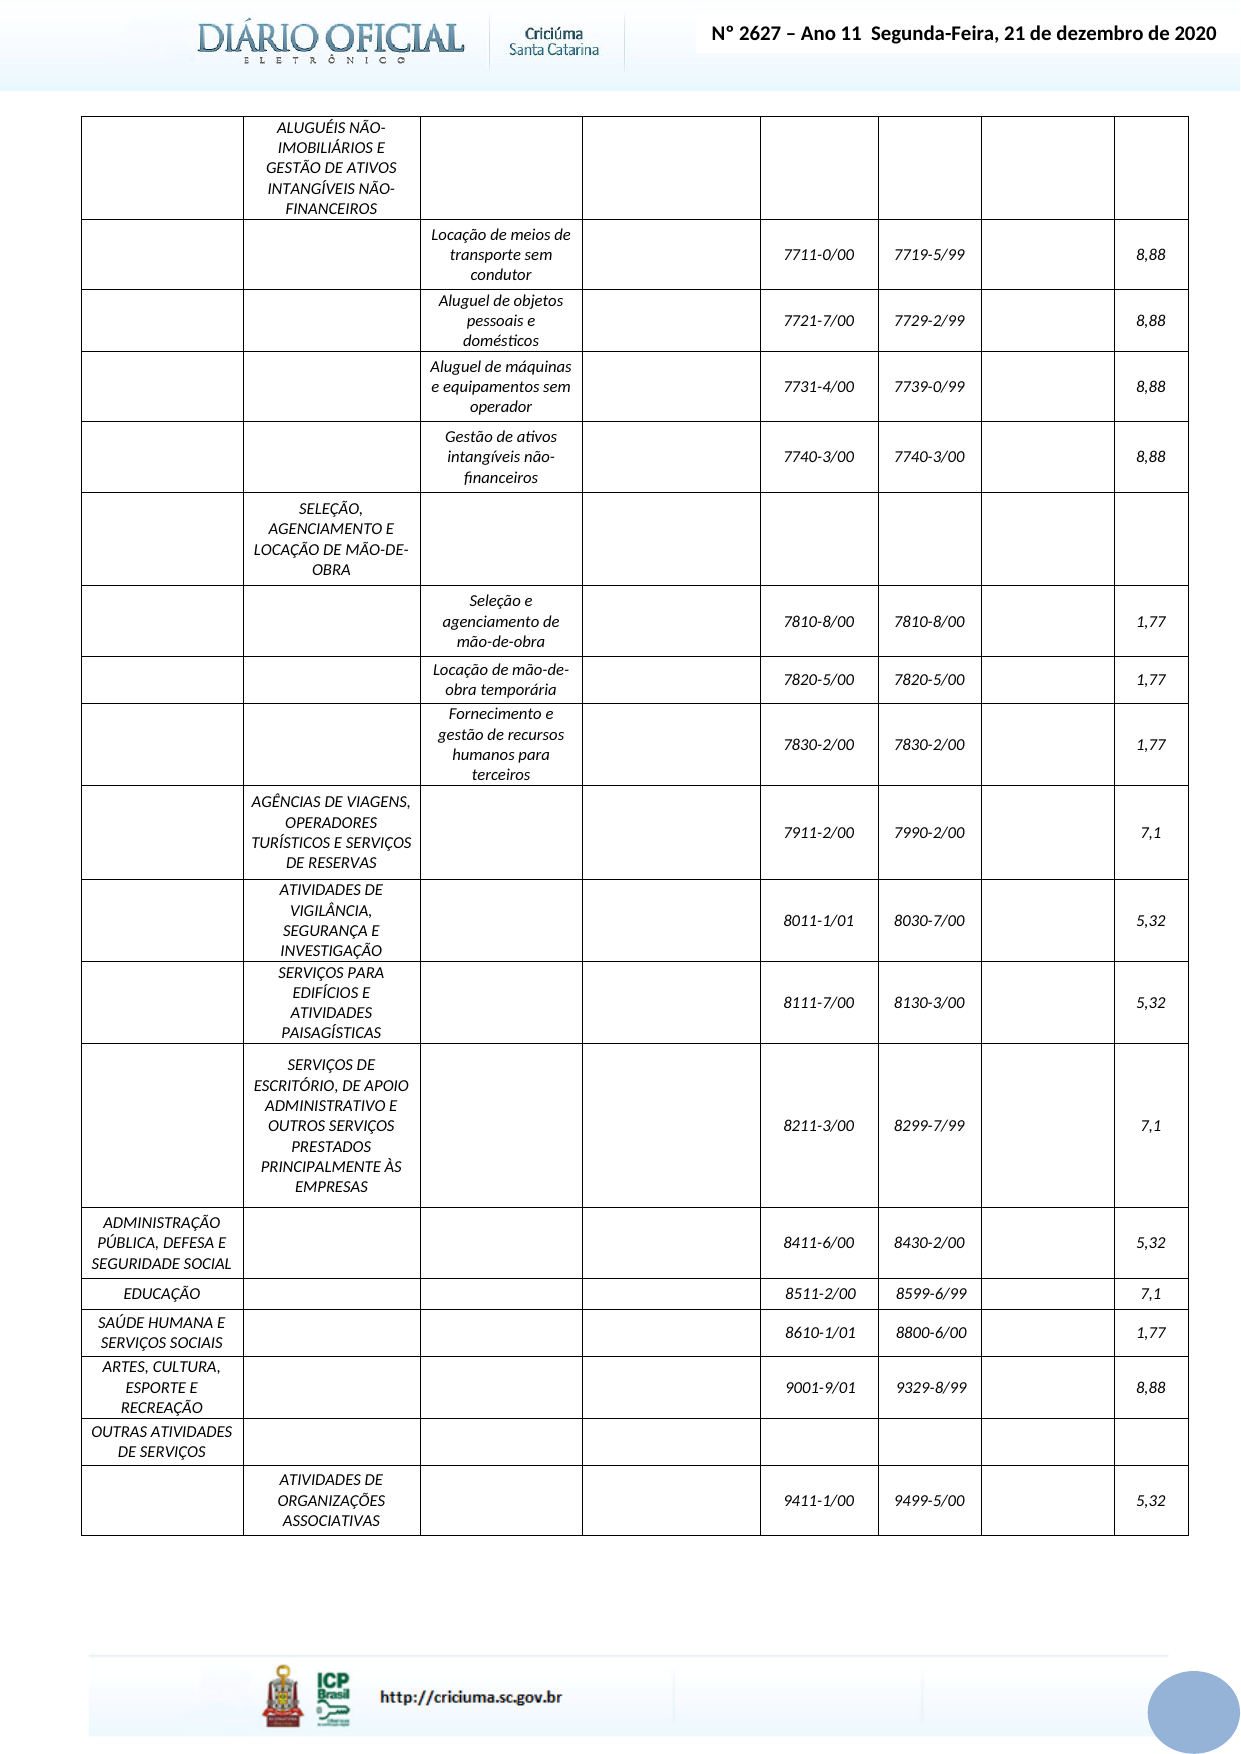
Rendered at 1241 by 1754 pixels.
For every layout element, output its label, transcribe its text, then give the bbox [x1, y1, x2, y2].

table_cell 8011-1/01 [761, 880, 878, 961]
table_cell [583, 1419, 760, 1464]
table_cell [421, 1357, 582, 1418]
table_cell 7810-8/00 [879, 586, 981, 656]
table_cell 9329-8/99 [879, 1357, 981, 1418]
table_cell 1,77 [1115, 657, 1188, 702]
table_cell 7721-7/00 [761, 290, 878, 351]
table_cell [982, 704, 1114, 785]
table_cell OUTRAS ATIVIDADES DE SERVIÇOS [82, 1419, 243, 1464]
table_cell Fornecimento e gestão de recursos humanos para terceiros [421, 704, 582, 785]
table_cell [1115, 1419, 1188, 1464]
table_cell 5,32 [1115, 1466, 1188, 1535]
table_cell ATIVIDADES DE ORGANIZAÇÕES ASSOCIATIVAS [244, 1466, 420, 1535]
table_cell [421, 1044, 582, 1207]
table_cell AGÊNCIAS DE VIAGENS, OPERADORES TURÍSTICOS E SERVIÇOS DE RESERVAS [244, 786, 420, 878]
table_cell 7820-5/00 [879, 657, 981, 702]
table_cell [761, 117, 878, 219]
table_cell 5,32 [1115, 880, 1188, 961]
table_cell [82, 422, 243, 492]
table_cell 5,32 [1115, 1208, 1188, 1277]
table_cell [982, 117, 1114, 219]
table_cell [244, 1357, 420, 1418]
table_cell [879, 1419, 981, 1464]
table_cell [82, 1466, 243, 1535]
table_cell 8,88 [1115, 220, 1188, 289]
table_cell [421, 786, 582, 878]
table_cell 9411-1/00 [761, 1466, 878, 1535]
table_cell [761, 1419, 878, 1464]
table_cell 7711-0/00 [761, 220, 878, 289]
table_cell SAÚDE HUMANA E SERVIÇOS SOCIAIS [82, 1310, 243, 1356]
table_cell [583, 117, 760, 219]
table_cell 7739-0/99 [879, 352, 981, 421]
table_cell Seleção e agenciamento de mão-de-obra [421, 586, 582, 656]
table_cell [421, 962, 582, 1043]
table_cell SERVIÇOS DE ESCRITÓRIO, DE APOIO ADMINISTRATIVO E OUTROS SERVIÇOS PRESTADOS PRINCIPALMENTE ÀS EMPRESAS [244, 1044, 420, 1207]
table_cell [982, 786, 1114, 878]
table_cell 8,88 [1115, 1357, 1188, 1418]
table_cell [82, 962, 243, 1043]
table_cell [1115, 117, 1188, 219]
table_cell [982, 493, 1114, 585]
table_cell [982, 880, 1114, 961]
table_cell 7990-2/00 [879, 786, 981, 878]
table_cell [879, 117, 981, 219]
table_cell [583, 1466, 760, 1535]
table_cell 7830-2/00 [879, 704, 981, 785]
table_cell [982, 220, 1114, 289]
table_cell [421, 1279, 582, 1309]
table_cell [982, 1419, 1114, 1464]
table_cell 8111-7/00 [761, 962, 878, 1043]
table_cell [583, 586, 760, 656]
table_cell 8,88 [1115, 352, 1188, 421]
table_cell 5,32 [1115, 962, 1188, 1043]
table_cell [82, 220, 243, 289]
table_cell ADMINISTRAÇÃO PÚBLICA, DEFESA E SEGURIDADE SOCIAL [82, 1208, 243, 1277]
table_cell 7,1 [1115, 1044, 1188, 1207]
table_cell EDUCAÇÃO [82, 1279, 243, 1309]
table_cell [244, 657, 420, 702]
table_cell [421, 1466, 582, 1535]
table_cell [982, 657, 1114, 702]
table_cell Gestão de ativos intangíveis não-financeiros [421, 422, 582, 492]
table_cell 8211-3/00 [761, 1044, 878, 1207]
table_cell 8,88 [1115, 422, 1188, 492]
table_cell [583, 657, 760, 702]
table_cell 8030-7/00 [879, 880, 981, 961]
table_cell [421, 880, 582, 961]
table_cell Locação de mão-de-obra temporária [421, 657, 582, 702]
table_cell [421, 493, 582, 585]
table_cell [244, 704, 420, 785]
table_cell 7719-5/99 [879, 220, 981, 289]
table_cell [1115, 493, 1188, 585]
table_cell [583, 422, 760, 492]
table_cell 7820-5/00 [761, 657, 878, 702]
table_cell 7,1 [1115, 786, 1188, 878]
table_cell 9001-9/01 [761, 1357, 878, 1418]
table_cell 7740-3/00 [879, 422, 981, 492]
table_cell [82, 352, 243, 421]
table_cell 9499-5/00 [879, 1466, 981, 1535]
table_cell [82, 786, 243, 878]
table_cell [421, 1419, 582, 1464]
table_cell ATIVIDADES DE VIGILÂNCIA, SEGURANÇA E INVESTIGAÇÃO [244, 880, 420, 961]
table_cell 8,88 [1115, 290, 1188, 351]
table_cell [583, 704, 760, 785]
table_cell [82, 290, 243, 351]
table_cell [982, 1279, 1114, 1309]
table_cell [82, 704, 243, 785]
table_cell 1,77 [1115, 704, 1188, 785]
table_cell 7,1 [1115, 1279, 1188, 1309]
table_cell [982, 1357, 1114, 1418]
table_cell [879, 493, 981, 585]
table_cell [982, 962, 1114, 1043]
table_cell [244, 586, 420, 656]
table_cell [583, 1044, 760, 1207]
table_cell [82, 117, 243, 219]
table_cell 1,77 [1115, 586, 1188, 656]
table_cell 8599-6/99 [879, 1279, 981, 1309]
table_cell [982, 586, 1114, 656]
table_cell [583, 290, 760, 351]
table_cell [982, 1208, 1114, 1277]
table_cell 8800-6/00 [879, 1310, 981, 1356]
table_cell [244, 220, 420, 289]
table_cell Aluguel de máquinas e equipamentos sem operador [421, 352, 582, 421]
table_cell 8130-3/00 [879, 962, 981, 1043]
table_cell 7731-4/00 [761, 352, 878, 421]
table_cell 1,77 [1115, 1310, 1188, 1356]
table_cell 8511-2/00 [761, 1279, 878, 1309]
table_cell [421, 117, 582, 219]
table_cell [982, 1044, 1114, 1207]
table_cell [82, 880, 243, 961]
table_cell 7729-2/99 [879, 290, 981, 351]
table_cell [244, 290, 420, 351]
table_cell SERVIÇOS PARA EDIFÍCIOS E ATIVIDADES PAISAGÍSTICAS [244, 962, 420, 1043]
table_cell 8610-1/01 [761, 1310, 878, 1356]
table_cell [421, 1310, 582, 1356]
table_cell [244, 422, 420, 492]
table_cell [982, 1466, 1114, 1535]
table_cell [982, 352, 1114, 421]
table_cell [244, 1208, 420, 1277]
table_cell 7810-8/00 [761, 586, 878, 656]
table_cell ALUGUÉIS NÃO-IMOBILIÁRIOS E GESTÃO DE ATIVOS INTANGÍVEIS NÃO-FINANCEIROS [244, 117, 420, 219]
table_cell [982, 1310, 1114, 1356]
table_cell 8411-6/00 [761, 1208, 878, 1277]
table_cell 8430-2/00 [879, 1208, 981, 1277]
table_cell [982, 422, 1114, 492]
table_cell [583, 786, 760, 878]
table_cell 7911-2/00 [761, 786, 878, 878]
table_cell [583, 1208, 760, 1277]
table_cell [82, 493, 243, 585]
table_cell [583, 880, 760, 961]
table_cell [82, 657, 243, 702]
table_cell [583, 493, 760, 585]
table_cell [761, 493, 878, 585]
table_cell [583, 1279, 760, 1309]
table_cell [982, 290, 1114, 351]
table_cell ARTES, CULTURA, ESPORTE E RECREAÇÃO [82, 1357, 243, 1418]
table_cell [583, 1310, 760, 1356]
table_cell [82, 586, 243, 656]
table_cell [244, 352, 420, 421]
table_cell 8299-7/99 [879, 1044, 981, 1207]
table_cell [583, 352, 760, 421]
table_cell SELEÇÃO, AGENCIAMENTO E LOCAÇÃO DE MÃO-DE-OBRA [244, 493, 420, 585]
table_cell [583, 1357, 760, 1418]
table_cell 7830-2/00 [761, 704, 878, 785]
table_cell [583, 220, 760, 289]
table_cell [244, 1310, 420, 1356]
table_cell [244, 1419, 420, 1464]
table_cell [82, 1044, 243, 1207]
table_cell [421, 1208, 582, 1277]
table_cell 7740-3/00 [761, 422, 878, 492]
table_cell [244, 1279, 420, 1309]
table_cell Locação de meios de transporte sem condutor [421, 220, 582, 289]
table_cell [583, 962, 760, 1043]
table_cell Aluguel de objetos pessoais e domésticos [421, 290, 582, 351]
